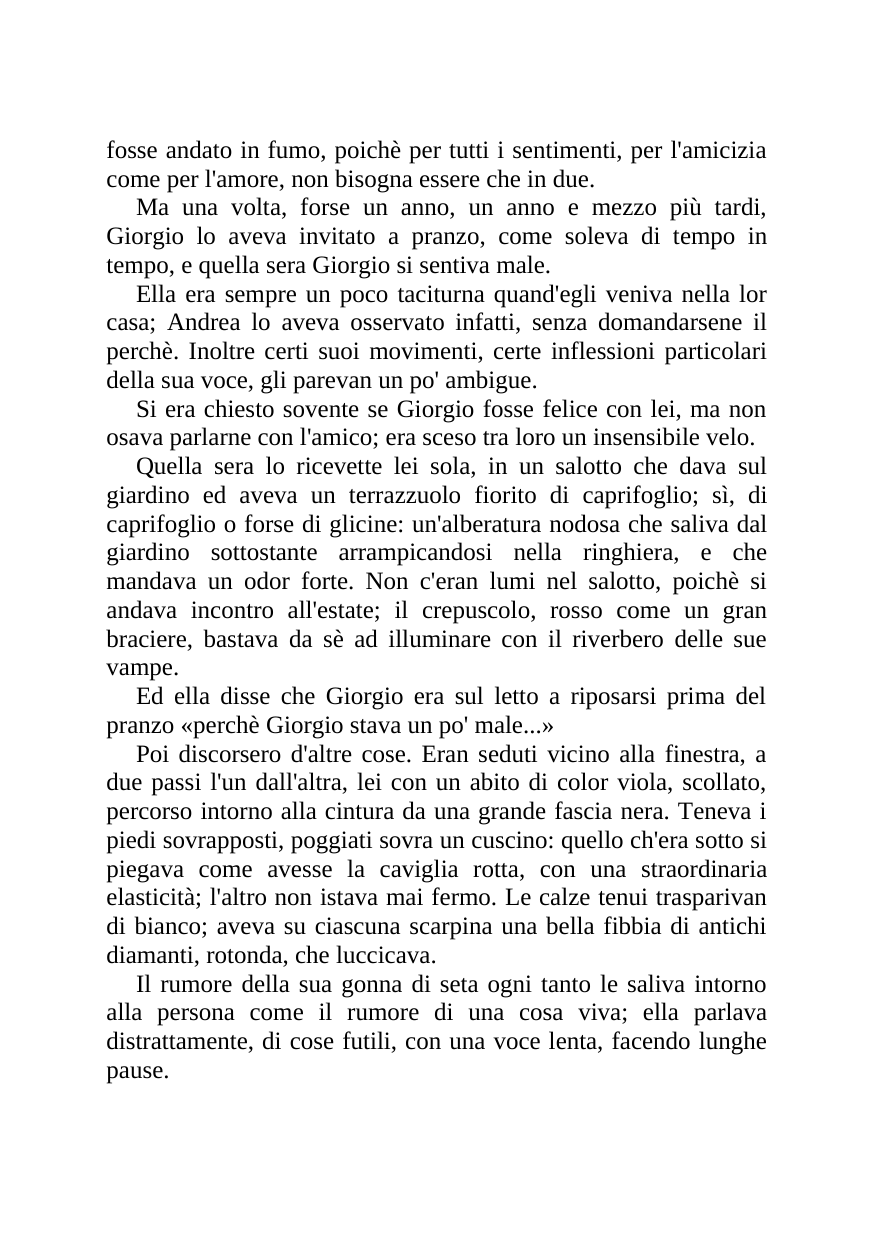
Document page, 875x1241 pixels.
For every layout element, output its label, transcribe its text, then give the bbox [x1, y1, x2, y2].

text fosse andato in fumo, poichè per tutti i sentimenti, per l'amicizia come per l'amore, non bisogna essere che in due. [106, 135, 768, 192]
text Quella sera lo ricevette lei sola, in un salotto che dava sul giardino ed aveva un terrazzuolo fiorito di caprifoglio; sì, di caprifoglio o forse di glicine: un'alberatura nodosa che saliva dal giardino sottostante arrampicandosi nella ringhiera, e che mandava un odor forte. Non c'eran lumi nel salotto, poichè si andava incontro all'estate; il crepuscolo, rosso come un gran braciere, bastava da sè ad illuminare con il riverbero delle sue vampe. [106, 451, 768, 681]
text Il rumore della sua gonna di seta ogni tanto le saliva intorno alla persona come il rumore di una cosa viva; ella parlava distrattamente, di cose futili, con una voce lenta, facendo lunghe pause. [106, 969, 768, 1084]
text Ma una volta, forse un anno, un anno e mezzo più tardi, Giorgio lo aveva invitato a pranzo, come soleva di tempo in tempo, e quella sera Giorgio si sentiva male. [106, 192, 768, 279]
text Ella era sempre un poco taciturna quand'egli veniva nella lor casa; Andrea lo aveva osservato infatti, senza domandarsene il perchè. Inoltre certi suoi movimenti, certe inflessioni particolari della sua voce, gli parevan un po' ambigue. [106, 279, 768, 394]
text Ed ella disse che Giorgio era sul letto a riposarsi prima del pranzo «perchè Giorgio stava un po' male...» [106, 681, 768, 739]
text Si era chiesto sovente se Giorgio fosse felice con lei, ma non osava parlarne con l'amico; era sceso tra loro un insensibile velo. [106, 394, 768, 451]
text Poi discorsero d'altre cose. Eran seduti vicino alla finestra, a due passi l'un dall'altra, lei con un abito di color viola, scollato, percorso intorno alla cintura da una grande fascia nera. Teneva i piedi sovrapposti, poggiati sovra un cuscino: quello ch'era sotto si piegava come avesse la caviglia rotta, con una straordinaria elasticità; l'altro non istava mai fermo. Le calze tenui trasparivan di bianco; aveva su ciascuna scarpina una bella fibbia di antichi diamanti, rotonda, che luccicava. [106, 739, 768, 969]
